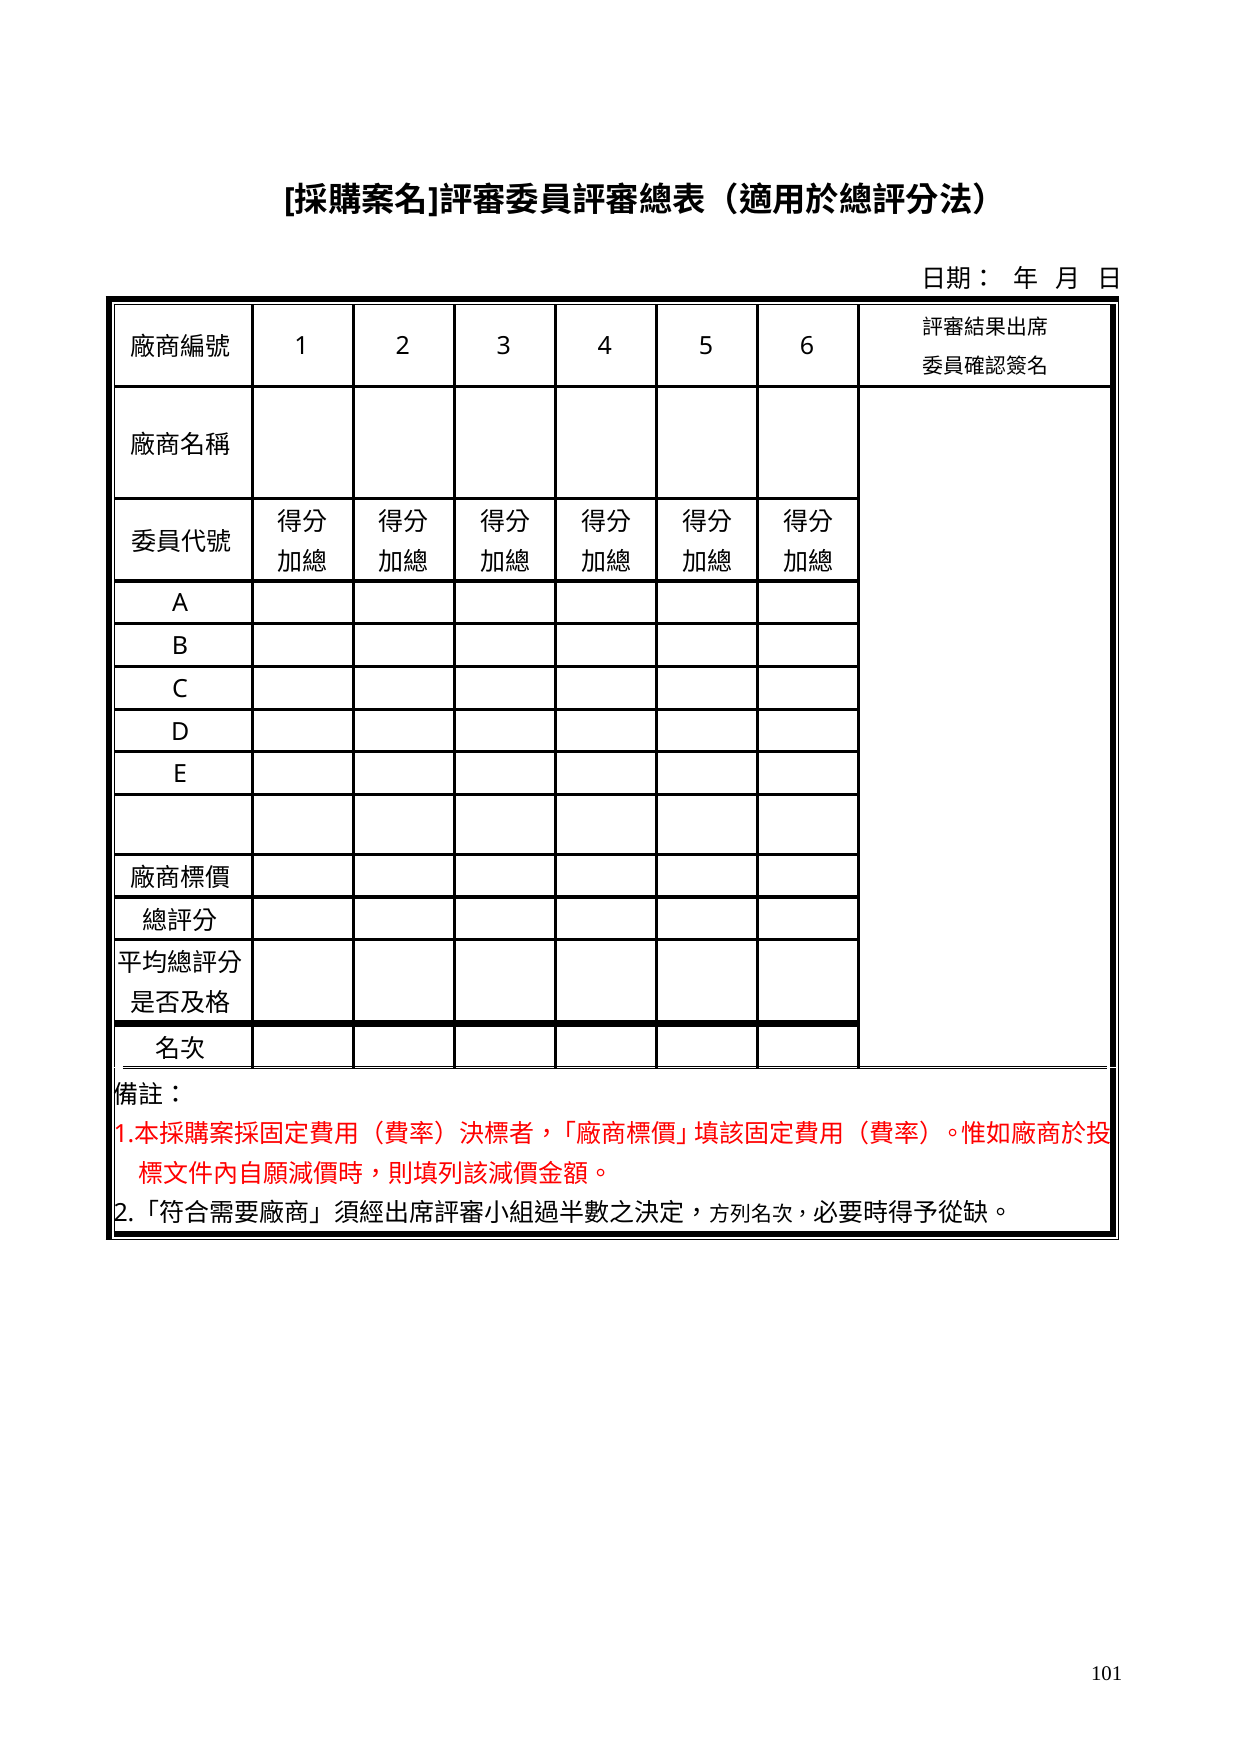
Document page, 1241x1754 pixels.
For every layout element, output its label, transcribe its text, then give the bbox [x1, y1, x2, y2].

table_cell [254, 625, 352, 665]
table_cell [355, 1027, 453, 1066]
table_cell [557, 899, 655, 938]
table_header 2 [355, 305, 453, 384]
table_cell [355, 668, 453, 707]
table_cell [658, 941, 756, 1020]
table_cell C [115, 668, 251, 707]
table_cell [557, 711, 655, 750]
table_cell [759, 941, 857, 1020]
table_cell [658, 753, 756, 793]
table_cell [254, 753, 352, 793]
table_cell [557, 668, 655, 707]
table_cell [254, 941, 352, 1020]
table_cell [658, 668, 756, 707]
table_cell A [115, 583, 251, 622]
table_cell [658, 625, 756, 665]
table_cell [456, 668, 554, 707]
table_cell [355, 388, 453, 497]
table_cell [355, 583, 453, 622]
table_cell [456, 941, 554, 1020]
table_cell 委員代號 [115, 500, 251, 579]
table_cell [355, 711, 453, 750]
table_cell [254, 668, 352, 707]
table_cell [557, 753, 655, 793]
table_cell [456, 1027, 554, 1066]
table_cell [355, 941, 453, 1020]
table_cell 得分 加總 [254, 500, 352, 579]
table_cell 廠商名稱 [115, 388, 251, 497]
table_cell [759, 899, 857, 938]
table_cell [456, 583, 554, 622]
table_cell [557, 796, 655, 853]
table_cell D [115, 711, 251, 750]
table_cell [658, 388, 756, 497]
table_cell 得分 加總 [355, 500, 453, 579]
table_cell [115, 796, 251, 853]
table_cell [759, 753, 857, 793]
table_cell [759, 668, 857, 707]
table_cell [254, 856, 352, 895]
table_cell [355, 899, 453, 938]
table_cell [557, 583, 655, 622]
table_cell [355, 856, 453, 895]
table_cell [254, 899, 352, 938]
table_cell [557, 625, 655, 665]
table_cell [557, 941, 655, 1020]
text [採購案名]評審委員評審總表（適用於總評分法） [118, 157, 1005, 237]
table_cell [254, 796, 352, 853]
table_cell 總評分 [115, 899, 251, 938]
table_cell [658, 711, 756, 750]
table_cell [759, 856, 857, 895]
table_cell 備註： 1.本採購案採固定費用（費率）決標者，「廠商標價」填該固定費用（費率）。惟如廠商於投標文件內自願減價時，則填列該減價金額。 2.「符合需要廠商」須經出席評審小組過半數之決定，方列名次，必要時得予從缺。 [112, 1066, 1114, 1231]
table_cell 得分 加總 [557, 500, 655, 579]
table_cell [658, 583, 756, 622]
table_header 3 [456, 305, 554, 384]
table_cell [254, 1027, 352, 1066]
table_cell 得分 加總 [658, 500, 756, 579]
table_header 廠商編號 [115, 305, 251, 384]
table_cell [658, 899, 756, 938]
table_cell [456, 625, 554, 665]
table_cell [355, 753, 453, 793]
table_cell [254, 388, 352, 497]
table_cell 得分 加總 [759, 500, 857, 579]
table_header 1 [254, 305, 352, 384]
table_cell [759, 625, 857, 665]
table_cell [759, 796, 857, 853]
table_cell 廠商標價 [115, 856, 251, 895]
table_cell [355, 625, 453, 665]
table_cell [860, 388, 1110, 1066]
table_cell [557, 1027, 655, 1066]
table_header 4 [557, 305, 655, 384]
table_cell [456, 753, 554, 793]
text 日期： 年 月 日 [118, 256, 1122, 296]
table_cell 得分 加總 [456, 500, 554, 579]
table_cell [456, 711, 554, 750]
table_cell [759, 1027, 857, 1066]
table_cell 名次 [115, 1027, 251, 1066]
table_cell [759, 388, 857, 497]
table_header 評審結果出席 委員確認簽名 [860, 305, 1110, 384]
table_cell 平均總評分 是否及格 [115, 941, 251, 1020]
table_cell [658, 796, 756, 853]
table_cell [456, 388, 554, 497]
table_cell [759, 711, 857, 750]
table_cell B [115, 625, 251, 665]
table_cell [557, 856, 655, 895]
table_cell [456, 856, 554, 895]
table_header 5 [658, 305, 756, 384]
table_cell [456, 899, 554, 938]
table_cell [759, 583, 857, 622]
table_header 6 [759, 305, 857, 384]
table_cell [456, 796, 554, 853]
table_cell [254, 711, 352, 750]
table_cell [254, 583, 352, 622]
table_cell E [115, 753, 251, 793]
table_cell [658, 856, 756, 895]
table_cell [557, 388, 655, 497]
table_cell [355, 796, 453, 853]
table_cell [658, 1027, 756, 1066]
